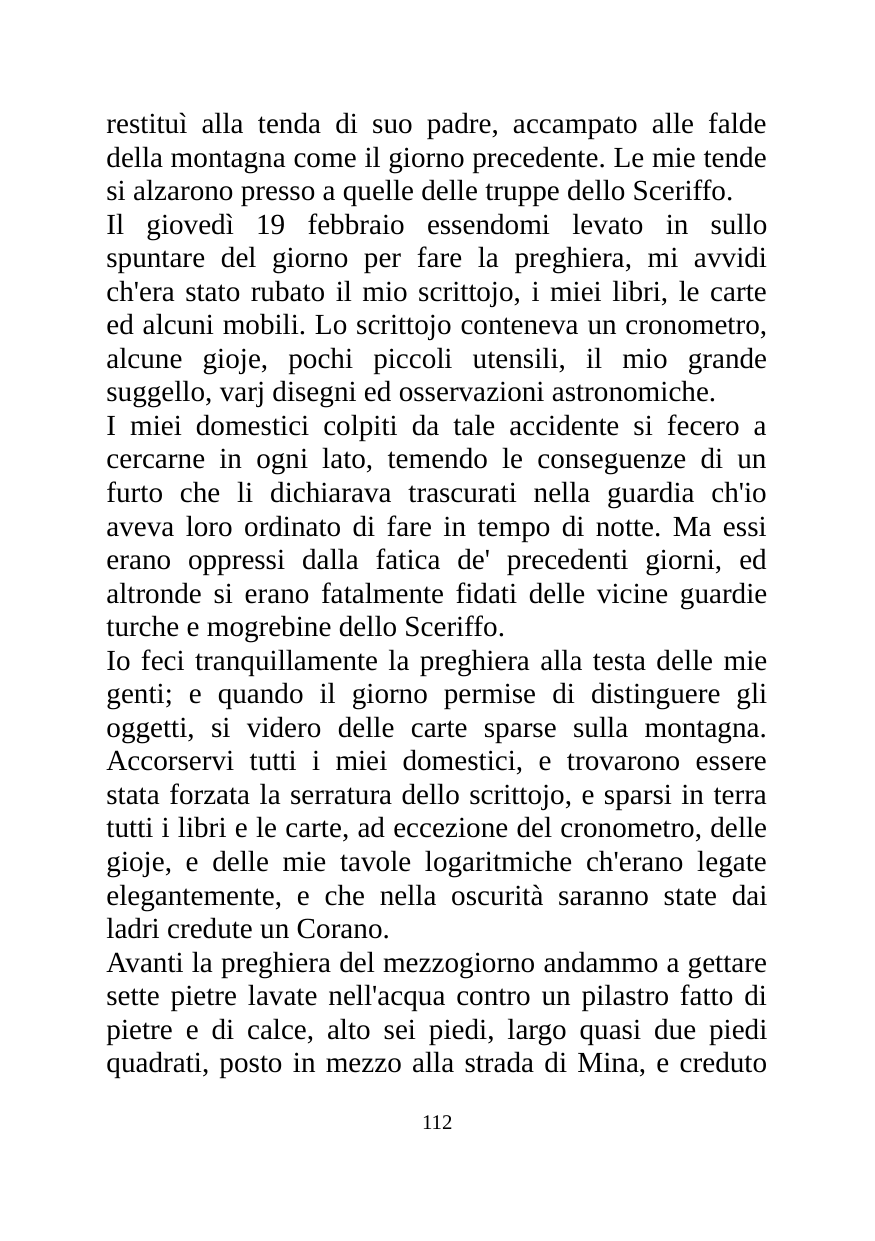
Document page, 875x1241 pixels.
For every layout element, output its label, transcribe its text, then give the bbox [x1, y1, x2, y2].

text Il giovedì 19 febbraio essendomi levato in sullo spuntare del giorno per fare la preghiera, mi avvidi ch'era stato rubato il mio scrittojo, i miei libri, le carte ed alcuni mobili. Lo scrittojo conteneva un cronometro, alcune gioje, pochi piccoli utensili, il mio grande suggello, varj disegni ed osservazioni astronomiche. [106, 207, 768, 408]
text restituì alla tenda di suo padre, accampato alle falde della montagna come il giorno precedente. Le mie tende si alzarono presso a quelle delle truppe dello Sceriffo. [106, 106, 768, 207]
text I miei domestici colpiti da tale accidente si fecero a cercarne in ogni lato, temendo le conseguenze di un furto che li dichiarava trascurati nella guardia ch'io aveva loro ordinato di fare in tempo di notte. Ma essi erano oppressi dalla fatica de' precedenti giorni, ed altronde si erano fatalmente fidati delle vicine guardie turche e mogrebine dello Sceriffo. [106, 408, 768, 643]
text Avanti la preghiera del mezzogiorno andammo a gettare sette pietre lavate nell'acqua contro un pilastro fatto di pietre e di calce, alto sei piedi, largo quasi due piedi quadrati, posto in mezzo alla strada di Mina, e creduto [106, 945, 768, 1079]
text Io feci tranquillamente la preghiera alla testa delle mie genti; e quando il giorno permise di distinguere gli oggetti, si videro delle carte sparse sulla montagna. Accorservi tutti i miei domestici, e trovarono essere stata forzata la serratura dello scrittojo, e sparsi in terra tutti i libri e le carte, ad eccezione del cronometro, delle gioje, e delle mie tavole logaritmiche ch'erano legate elegantemente, e che nella oscurità saranno state dai ladri credute un Corano. [106, 643, 768, 945]
